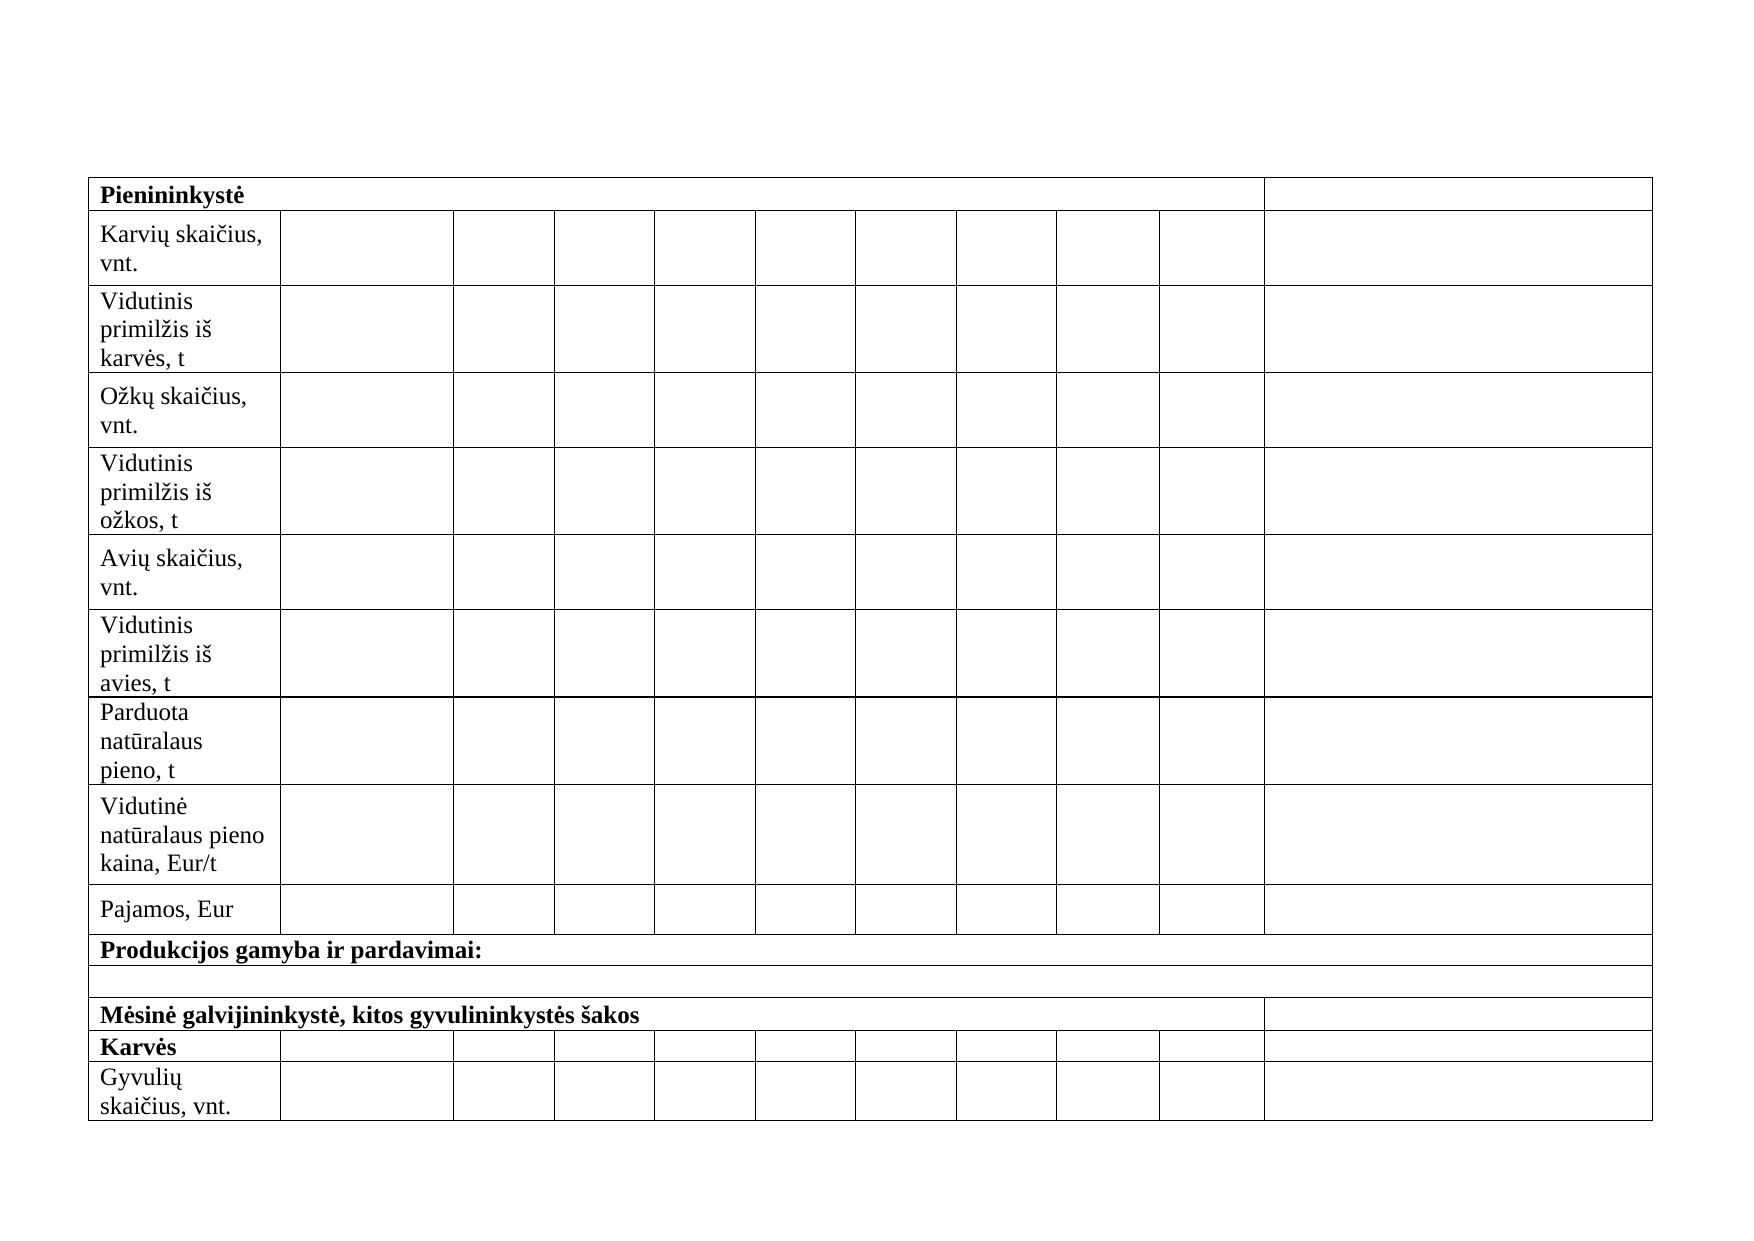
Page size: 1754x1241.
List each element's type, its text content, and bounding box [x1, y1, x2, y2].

table_cell [555, 885, 654, 933]
table_cell [555, 1062, 654, 1120]
table_cell [1265, 373, 1652, 447]
table_cell [1265, 885, 1652, 933]
table_cell [1057, 373, 1159, 447]
table_cell Vidutinė natūralaus pieno kaina, Eur/t [89, 785, 280, 883]
table_cell [454, 373, 554, 447]
table_cell Parduota natūralaus pieno, t [89, 698, 280, 784]
table_cell Pienininkystė [89, 178, 1264, 210]
table_cell Vidutinis primilžis iš avies, t [89, 610, 280, 696]
table_cell [1265, 535, 1652, 609]
table_cell [454, 698, 554, 784]
table_cell [555, 785, 654, 883]
table_cell [756, 698, 855, 784]
table_cell [957, 211, 1056, 285]
table_cell [1160, 211, 1264, 285]
table_cell [555, 286, 654, 372]
table_cell [957, 535, 1056, 609]
table_cell [957, 1031, 1056, 1061]
table_cell [957, 610, 1056, 696]
table_cell [1160, 535, 1264, 609]
table_cell [856, 286, 956, 372]
table_cell [281, 535, 453, 609]
table_cell [555, 610, 654, 696]
table_cell [555, 448, 654, 534]
table_cell [1265, 1062, 1652, 1120]
table_cell [856, 1031, 956, 1061]
table_cell [281, 1062, 453, 1120]
table_cell [1265, 448, 1652, 534]
table_cell [957, 448, 1056, 534]
table_cell [1057, 885, 1159, 933]
table_cell [756, 610, 855, 696]
table_cell [1265, 998, 1652, 1030]
table_cell Karvių skaičius, vnt. [89, 211, 280, 285]
table_cell [957, 698, 1056, 784]
table_cell [281, 1031, 453, 1061]
table_cell [89, 966, 1652, 997]
table_cell Produkcijos gamyba ir pardavimai: [89, 935, 1652, 964]
table_cell [281, 698, 453, 784]
table_cell [454, 785, 554, 883]
table_cell [957, 885, 1056, 933]
table_cell [957, 1062, 1056, 1120]
table_cell Mėsinė galvijininkystė, kitos gyvulininkystės šakos [89, 998, 1264, 1030]
table_cell [1160, 698, 1264, 784]
table_cell [1265, 785, 1652, 883]
table_cell [856, 785, 956, 883]
table_cell [756, 286, 855, 372]
table_cell [1160, 785, 1264, 883]
table_cell [454, 535, 554, 609]
table_cell [655, 885, 755, 933]
table_cell [1057, 535, 1159, 609]
table_cell [1160, 1062, 1264, 1120]
table_cell [555, 1031, 654, 1061]
table_cell [1160, 448, 1264, 534]
table_cell [281, 286, 453, 372]
table_cell [756, 1062, 855, 1120]
table_cell [756, 211, 855, 285]
table_cell [655, 535, 755, 609]
table_cell [856, 698, 956, 784]
table_cell [856, 448, 956, 534]
table_cell Gyvulių skaičius, vnt. [89, 1062, 280, 1120]
table_cell [454, 211, 554, 285]
table_cell [756, 535, 855, 609]
table_cell [1265, 1031, 1652, 1061]
table_cell [856, 211, 956, 285]
table_cell [957, 785, 1056, 883]
table_cell [655, 211, 755, 285]
table_cell [1160, 610, 1264, 696]
table_cell [756, 785, 855, 883]
table_cell [281, 373, 453, 447]
table_cell [281, 610, 453, 696]
table_cell [1057, 698, 1159, 784]
table_cell [281, 885, 453, 933]
table_cell [555, 698, 654, 784]
table_cell [454, 1031, 554, 1061]
table_cell [1265, 698, 1652, 784]
table_cell [655, 286, 755, 372]
table_cell [1265, 286, 1652, 372]
table_cell [555, 211, 654, 285]
table_cell [1057, 1062, 1159, 1120]
table_cell [454, 885, 554, 933]
table_cell [856, 373, 956, 447]
table_cell [1160, 286, 1264, 372]
table_cell Vidutinis primilžis iš karvės, t [89, 286, 280, 372]
table_cell [1160, 885, 1264, 933]
table_cell [281, 211, 453, 285]
table_cell [655, 1031, 755, 1061]
table_cell [1160, 373, 1264, 447]
table_cell [856, 610, 956, 696]
table_cell [454, 448, 554, 534]
table_cell [957, 286, 1056, 372]
table_cell [957, 373, 1056, 447]
table_cell [655, 698, 755, 784]
table_cell [1057, 448, 1159, 534]
table_cell [281, 448, 453, 534]
table_cell Vidutinis primilžis iš ožkos, t [89, 448, 280, 534]
table_cell [1057, 785, 1159, 883]
table_cell Avių skaičius, vnt. [89, 535, 280, 609]
table_cell [756, 373, 855, 447]
table_cell [1160, 1031, 1264, 1061]
table_cell [756, 448, 855, 534]
table_cell [555, 535, 654, 609]
table_cell Pajamos, Eur [89, 885, 280, 933]
table_cell [1057, 211, 1159, 285]
table_cell [655, 448, 755, 534]
table_cell [454, 1062, 554, 1120]
table_cell [281, 785, 453, 883]
table_cell [756, 885, 855, 933]
table_cell [1057, 1031, 1159, 1061]
table_cell [856, 1062, 956, 1120]
table_cell [1265, 610, 1652, 696]
table_cell [856, 885, 956, 933]
table_cell [454, 610, 554, 696]
table_cell [655, 610, 755, 696]
table_cell [1265, 211, 1652, 285]
table_cell [1265, 178, 1652, 210]
table_cell [655, 1062, 755, 1120]
table_cell [856, 535, 956, 609]
table_cell [655, 373, 755, 447]
table_cell [1057, 610, 1159, 696]
table_cell [655, 785, 755, 883]
table_cell [1057, 286, 1159, 372]
table_cell Ožkų skaičius, vnt. [89, 373, 280, 447]
table_cell [756, 1031, 855, 1061]
table_cell Karvės [89, 1031, 280, 1061]
table_cell [454, 286, 554, 372]
table_cell [555, 373, 654, 447]
